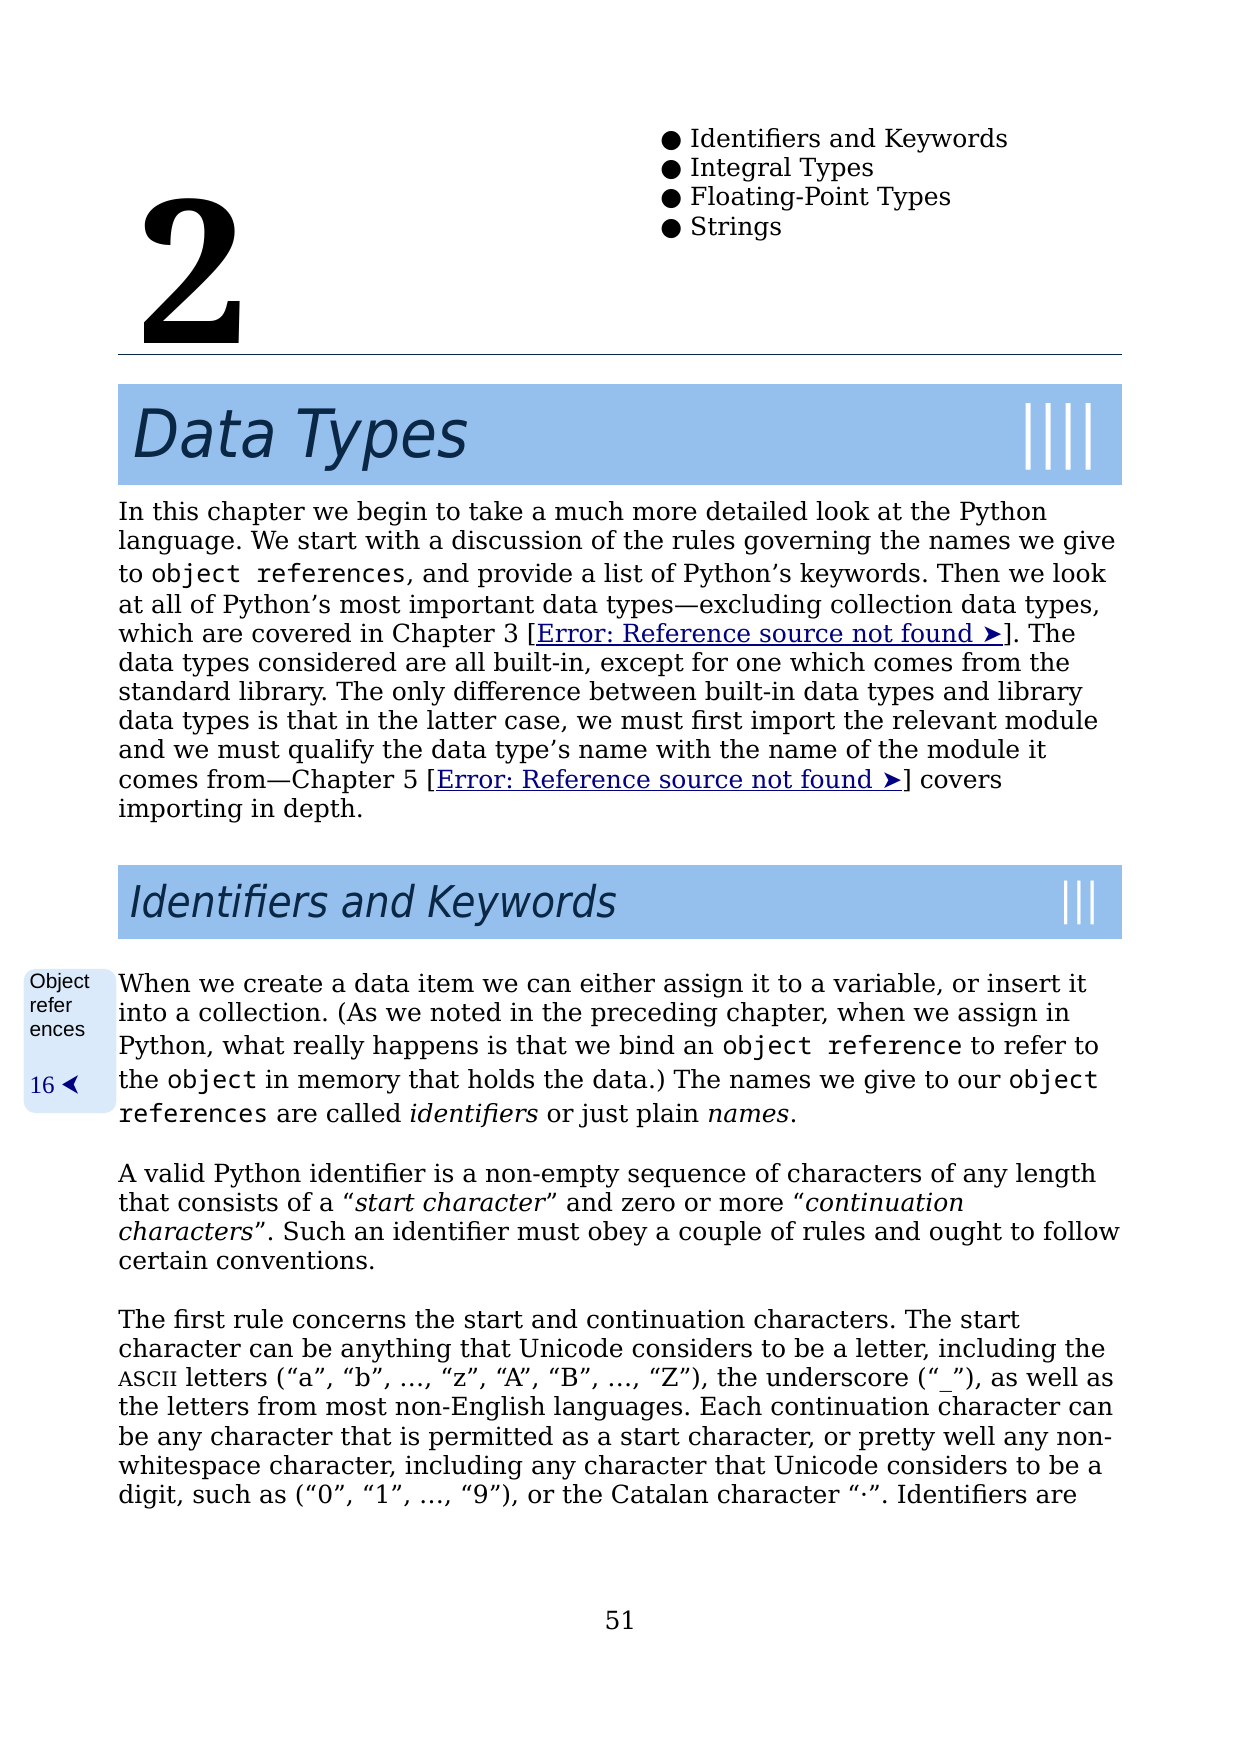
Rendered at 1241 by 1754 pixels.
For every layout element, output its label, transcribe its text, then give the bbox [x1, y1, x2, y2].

text In this chapter we begin to take a much more detailed look at the Python language. We start with a discussion of the rules governing the names we give to object references, and provide a list of Python’s keywords. Then we look at all of Python’s most important data types—excluding collection data types, which are covered in Chapter 3 [Error: Reference source not found ➤]. The data types considered are all built-in, except for one which comes from the standard library. The only difference between built-in data types and library data types is that in the latter case, we must first import the relevant module and we must qualify the data type’s name with the name of the module it comes from—Chapter 5 [Error: Reference source not found ➤] covers importing in depth. [118, 497, 1122, 823]
text ||| [1039, 874, 1098, 925]
subtitle Data Types [118, 384, 1122, 485]
text The first rule concerns the start and continuation characters. The start character can be anything that Unicode considers to be a letter, including the ascii letters (“a”, “b”, …, “z”, “A”, “B”, …, “Z”), the underscore (“_”), as well as the letters from most non-English languages. Each continuation character can be any character that is permitted as a start character, or pretty well any non-whitespace character, including any character that Unicode considers to be a digit, such as (“0”, “1”, …, “9”), or the Catalan character “·”. Identifiers are [118, 1305, 1122, 1509]
text |||| [1004, 393, 1098, 470]
text When we create a data item we can either assign it to a variable, or insert it into a collection. (As we noted in the preceding chapter, when we assign in Python, what really happens is that we bind an object reference to refer to the object in memory that holds the data.) The names we give to our object references are called identifiers or just plain names. [118, 969, 1122, 1129]
text A valid Python identifier is a non-empty sequence of characters of any length that consists of a “start character” and zero or more “continuation characters”. Such an identifier must obey a couple of rules and ought to follow certain conventions. [118, 1159, 1122, 1276]
subtitle Identifiers and Keywords [118, 865, 1122, 939]
